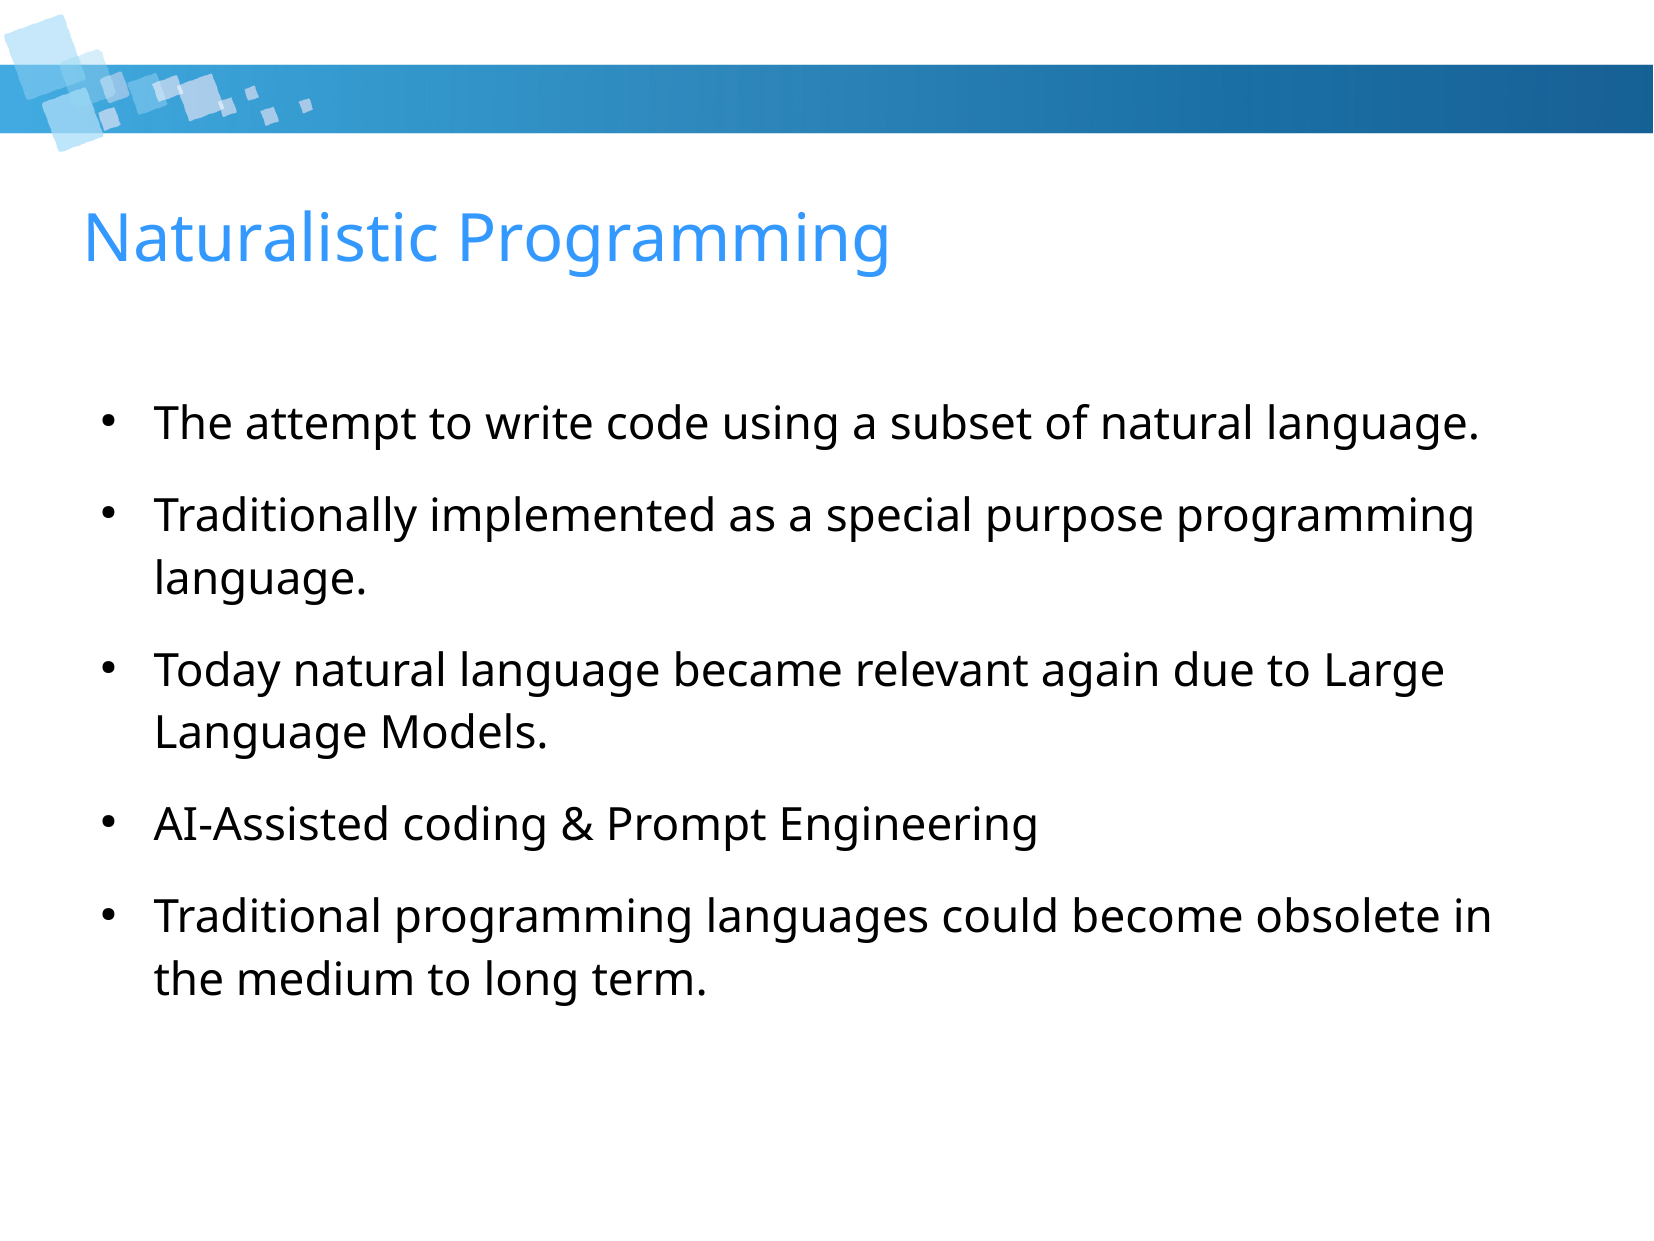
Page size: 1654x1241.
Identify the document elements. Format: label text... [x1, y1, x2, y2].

list The attempt to write code using a subset of natural language. Traditionally implemented as a special purpose programming language. Today natural language became relevant again due to Large Language Models. AI-Assisted coding & Prompt Engineering Traditional programming languages could become obsolete in the medium to long term. [82, 390, 1571, 989]
picture [0, 0, 1653, 1238]
title Naturalistic Programming [82, 139, 1571, 332]
